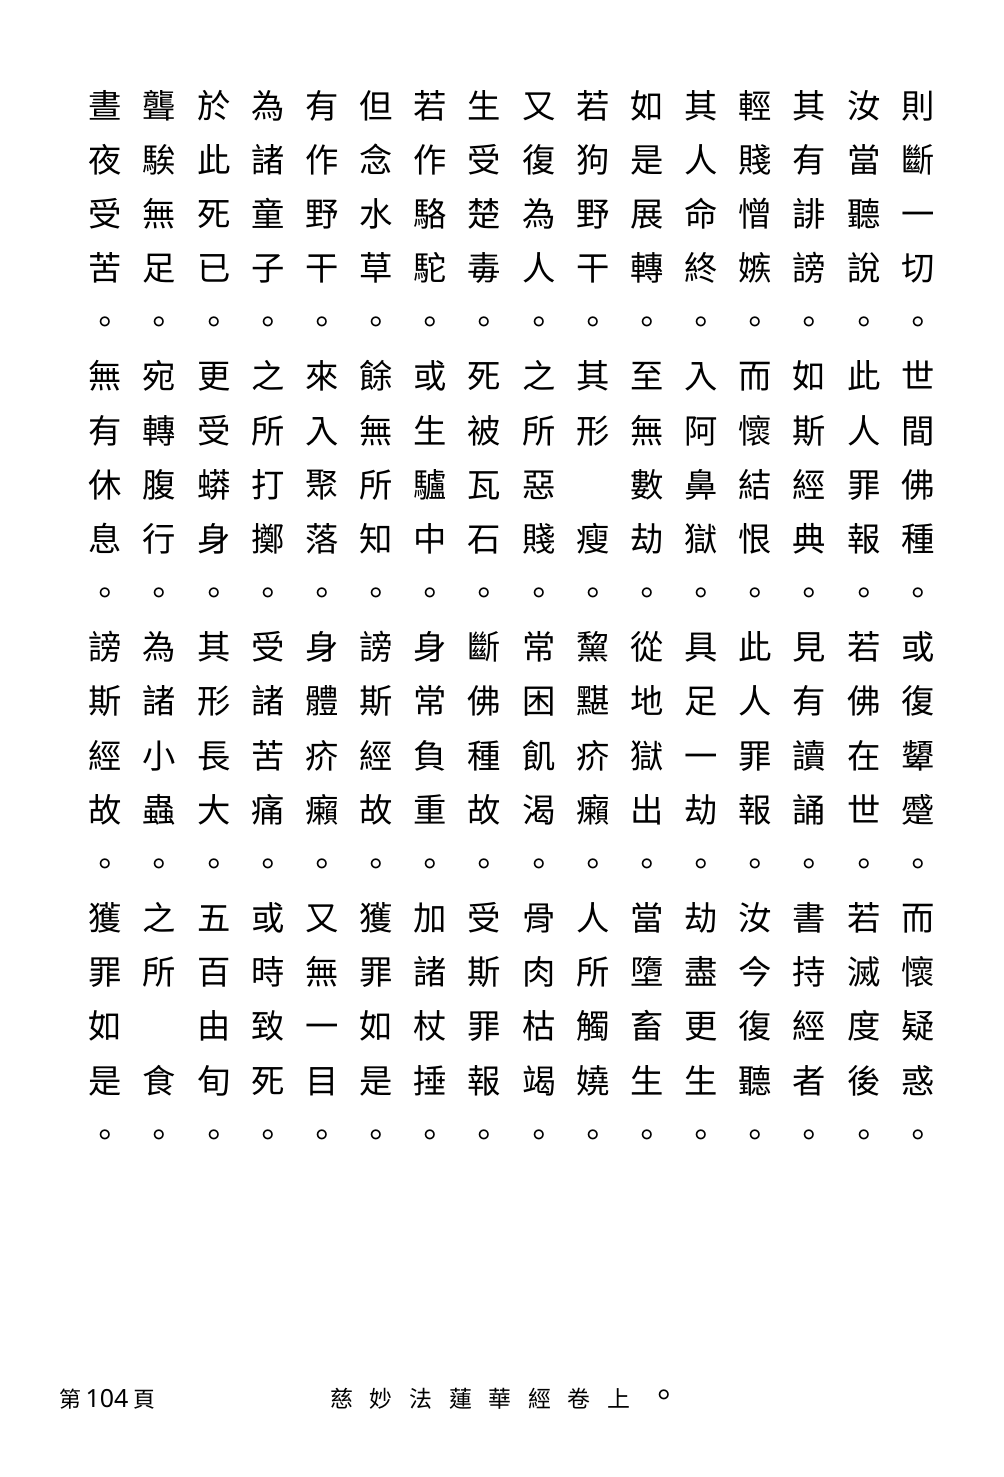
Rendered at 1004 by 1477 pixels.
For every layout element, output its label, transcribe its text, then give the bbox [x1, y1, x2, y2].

text 則斷一切。世間佛種。或復顰蹙。而懷疑惑。 [891, 88, 945, 1363]
text 若狗野干。其形瘦。黧黮疥癩。人所觸嬈。 [566, 88, 620, 1363]
text 聾騃無足。宛轉腹行。為諸小蟲。之所食。 [132, 88, 187, 1363]
text 生受楚毒。死被瓦石。斷佛種故。受斯罪報。 [457, 88, 512, 1363]
text 若作駱駝。或生驢中。身常負重。加諸杖捶。 [403, 88, 457, 1363]
text 其人命終。入阿鼻獄。具足一劫。劫盡更生。 [674, 88, 728, 1363]
text 輕賤憎嫉。而懷結恨。此人罪報。汝今復聽。 [728, 88, 782, 1363]
text 其有誹謗。如斯經典。見有讀誦。書持經者。 [782, 88, 837, 1363]
text 又復為人。之所惡賤。常困飢渴。骨肉枯竭。 [512, 88, 566, 1363]
text 晝夜受苦。無有休息。謗斯經故。獲罪如是。 [78, 88, 132, 1363]
text 汝當聽說。此人罪報。若佛在世。若滅度後。 [837, 88, 891, 1363]
text 有作野干。來入聚落。身體疥癩。又無一目。 [295, 88, 349, 1363]
text 為諸童子。之所打擲。受諸苦痛。或時致死。 [241, 88, 295, 1363]
text 但念水草。餘無所知。謗斯經故。獲罪如是。 [349, 88, 403, 1363]
text 如是展轉。至無數劫。從地獄出。當墮畜生。 [620, 88, 674, 1363]
text 於此死已。更受蟒身。其形長大。五百由旬。 [187, 88, 241, 1363]
